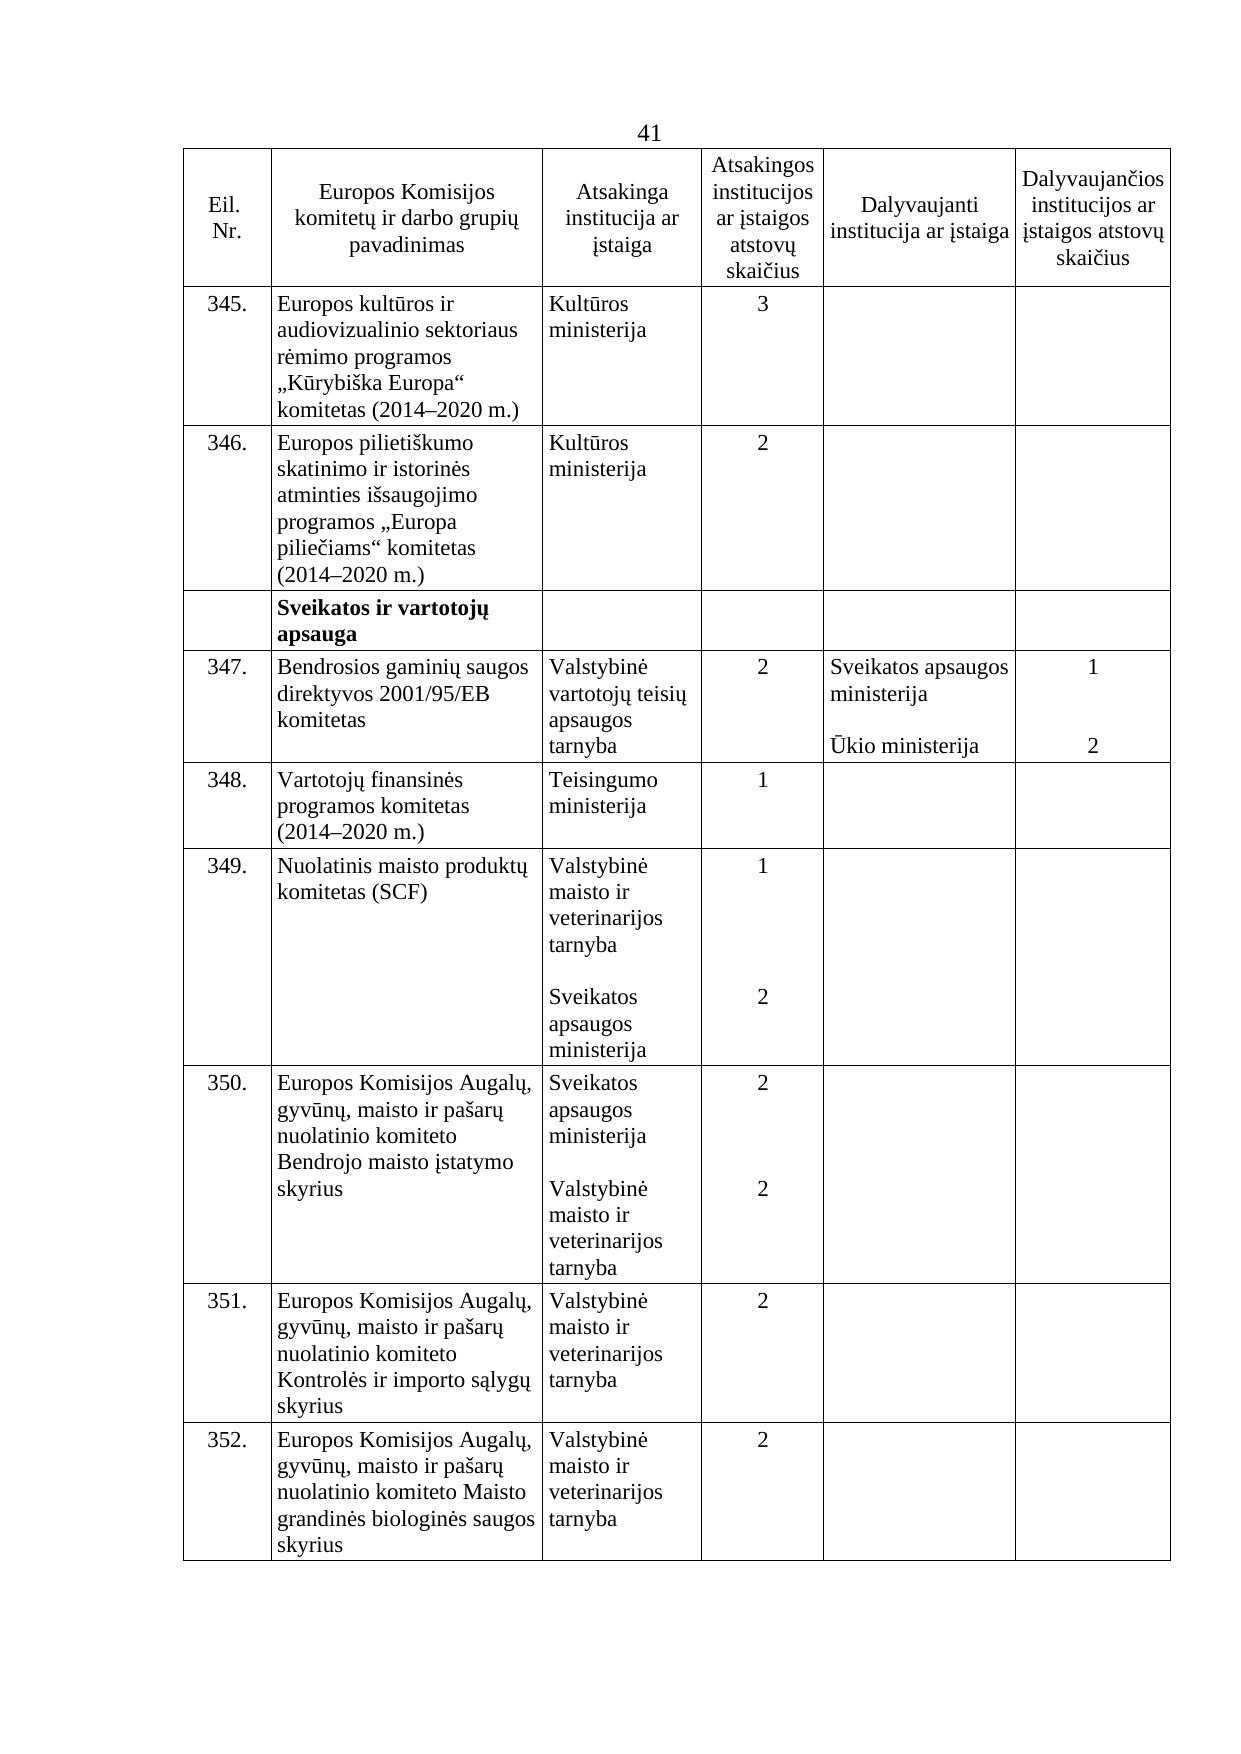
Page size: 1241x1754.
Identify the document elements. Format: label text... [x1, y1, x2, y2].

table_cell [824, 1066, 1015, 1283]
table_cell [184, 591, 271, 649]
table_cell [1016, 591, 1170, 649]
table_cell Valstybinė maisto ir veterinarijos tarnyba [543, 1284, 701, 1422]
table_cell Europos Komisijos Augalų, gyvūnų, maisto ir pašarų nuolatinio komiteto Kontrolės ir importo sąlygų skyrius [272, 1284, 542, 1422]
table_cell 1 [702, 763, 823, 848]
table_cell 348. [184, 763, 271, 848]
table_cell 346. [184, 426, 271, 590]
table_cell Valstybinė vartotojų teisių apsaugos tarnyba [543, 651, 701, 762]
table_cell [824, 426, 1015, 590]
table_cell Vartotojų finansinės programos komitetas (2014–2020 m.) [272, 763, 542, 848]
table_cell Sveikatos apsaugos ministerija Ūkio ministerija [824, 651, 1015, 762]
table_cell [824, 849, 1015, 1065]
table_cell 1 2 [702, 849, 823, 1065]
table_cell 2 [702, 426, 823, 590]
table_cell Kultūros ministerija [543, 426, 701, 590]
table_cell Europos Komisijos Augalų, gyvūnų, maisto ir pašarų nuolatinio komiteto Bendrojo maisto įstatymo skyrius [272, 1066, 542, 1283]
table_cell Sveikatos apsaugos ministerija Valstybinė maisto ir veterinarijos tarnyba [543, 1066, 701, 1283]
table_cell Europos pilietiškumo skatinimo ir istorinės atminties išsaugojimo programos „Europa piliečiams“ komitetas (2014–2020 m.) [272, 426, 542, 590]
table_cell Kultūros ministerija [543, 287, 701, 425]
table_cell [1016, 1066, 1170, 1283]
table_header Dalyvaujančios institucijos ar įstaigos atstovų skaičius [1016, 149, 1170, 286]
table_header Atsakinga institucija ar įstaiga [543, 149, 701, 286]
table_cell [1016, 1423, 1170, 1560]
table_cell 349. [184, 849, 271, 1065]
table_cell 2 [702, 1423, 823, 1560]
table_cell [1016, 763, 1170, 848]
table_cell [1016, 849, 1170, 1065]
table_cell 1 2 [1016, 651, 1170, 762]
table_cell [824, 591, 1015, 649]
table_cell [824, 1423, 1015, 1560]
table_header Eil. Nr. [184, 149, 271, 286]
table_cell 352. [184, 1423, 271, 1560]
table_cell 2 [702, 1284, 823, 1422]
table_cell [1016, 426, 1170, 590]
table_header Atsakingos institucijos ar įstaigos atstovų skaičius [702, 149, 823, 286]
table_header Dalyvaujanti institucija ar įstaiga [824, 149, 1015, 286]
table_cell [543, 591, 701, 649]
table_cell Valstybinė maisto ir veterinarijos tarnyba [543, 1423, 701, 1560]
table_cell [824, 1284, 1015, 1422]
table_cell 3 [702, 287, 823, 425]
table_cell [702, 591, 823, 649]
table_cell 351. [184, 1284, 271, 1422]
table_cell 2 2 [702, 1066, 823, 1283]
table_cell 2 [702, 651, 823, 762]
table_cell Bendrosios gaminių saugos direktyvos 2001/95/EB komitetas [272, 651, 542, 762]
table_cell [824, 763, 1015, 848]
table_cell Europos Komisijos Augalų, gyvūnų, maisto ir pašarų nuolatinio komiteto Maisto grandinės biologinės saugos skyrius [272, 1423, 542, 1560]
table_cell [824, 287, 1015, 425]
table_cell Europos kultūros ir audiovizualinio sektoriaus rėmimo programos „Kūrybiška Europa“ komitetas (2014–2020 m.) [272, 287, 542, 425]
table_cell 350. [184, 1066, 271, 1283]
table_cell 345. [184, 287, 271, 425]
table_cell Teisingumo ministerija [543, 763, 701, 848]
table_cell [1016, 287, 1170, 425]
table_cell 347. [184, 651, 271, 762]
table_cell Valstybinė maisto ir veterinarijos tarnyba Sveikatos apsaugos ministerija [543, 849, 701, 1065]
table_cell Nuolatinis maisto produktų komitetas (SCF) [272, 849, 542, 1065]
table_header Europos Komisijos komitetų ir darbo grupių pavadinimas [272, 149, 542, 286]
table_cell [1016, 1284, 1170, 1422]
table_cell Sveikatos ir vartotojų apsauga [272, 591, 542, 649]
